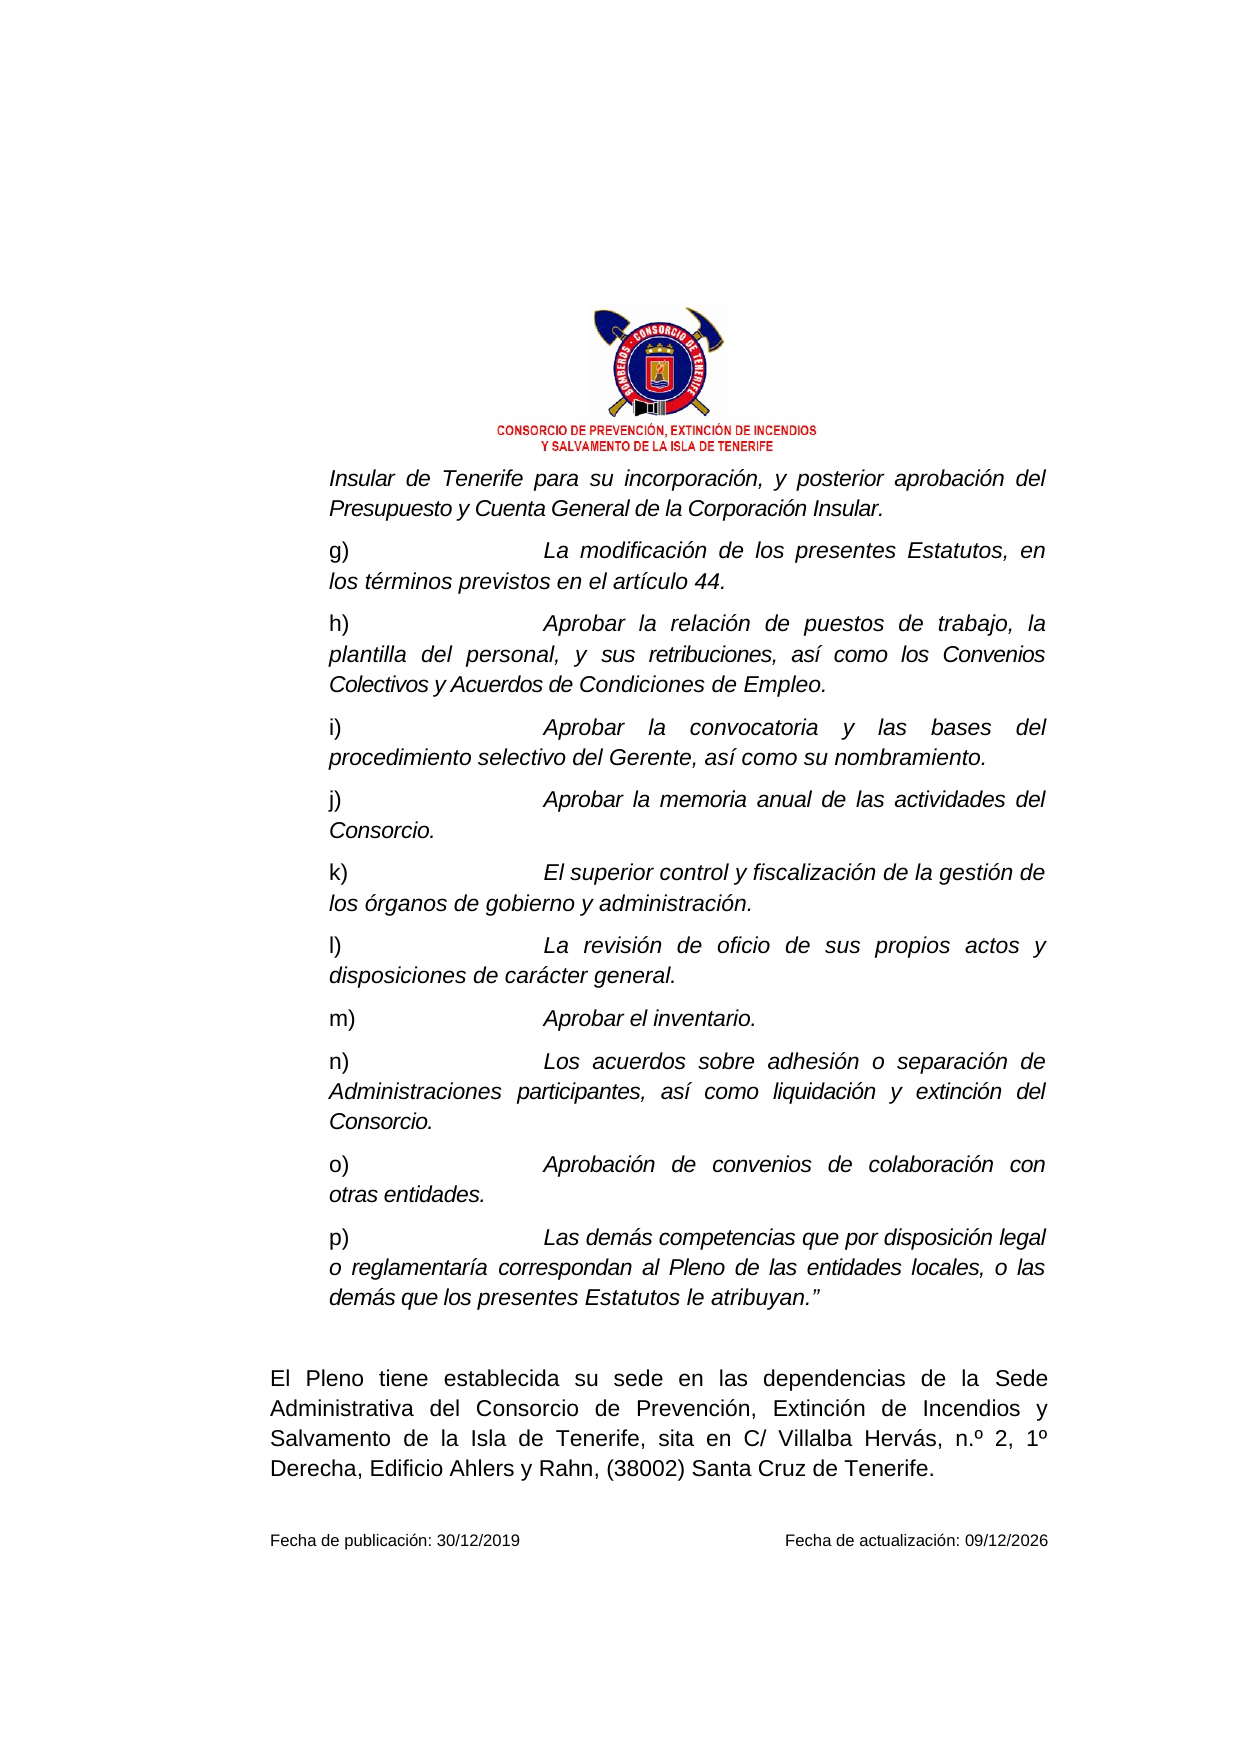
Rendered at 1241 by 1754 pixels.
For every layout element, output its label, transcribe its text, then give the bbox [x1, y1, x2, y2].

list Aprobar la relación de puestos de trabajo, la plantilla del personal, y sus retribuciones, así como los Convenios Colectivos y Acuerdos de Condiciones de Empleo. [329, 610, 1048, 697]
list El superior control y fiscalización de la gestión de los órganos de gobierno y administración. [329, 859, 1048, 916]
list La modificación de los presentes Estatutos, en los términos previstos en el artículo 44. [329, 537, 1048, 594]
list Aprobar el inventario. [329, 1005, 1048, 1032]
list Aprobar la convocatoria y las bases del procedimiento selectivo del Gerente, así como su nombramiento. [329, 713, 1048, 770]
list Las demás competencias que por disposición legal o reglamentaría correspondan al Pleno de las entidades locales, o las demás que los presentes Estatutos le atribuyan.” [329, 1224, 1048, 1311]
list Aprobación de convenios de colaboración con otras entidades. [329, 1151, 1048, 1208]
list La revisión de oficio de sus propios actos y disposiciones de carácter general. [329, 932, 1048, 989]
text El Pleno tiene establecida su sede en las dependencias de la Sede Administrativa del Consorcio de Prevención, Extinción de Incendios y Salvamento de la Isla de Tenerife, sita en C/ Villalba Hervás, n.º 2, 1º Derecha, Edificio Ahlers y Rahn, (38002) Santa Cruz de Tenerife. [270, 1364, 1048, 1482]
list Los acuerdos sobre adhesión o separación de Administraciones participantes, así como liquidación y extinción del Consorcio. [329, 1048, 1048, 1135]
list Aprobar la memoria anual de las actividades del Consorcio. [329, 786, 1048, 843]
list Insular de Tenerife para su incorporación, y posterior aprobación del Presupuesto y Cuenta General de la Corporación Insular. [329, 464, 1048, 521]
